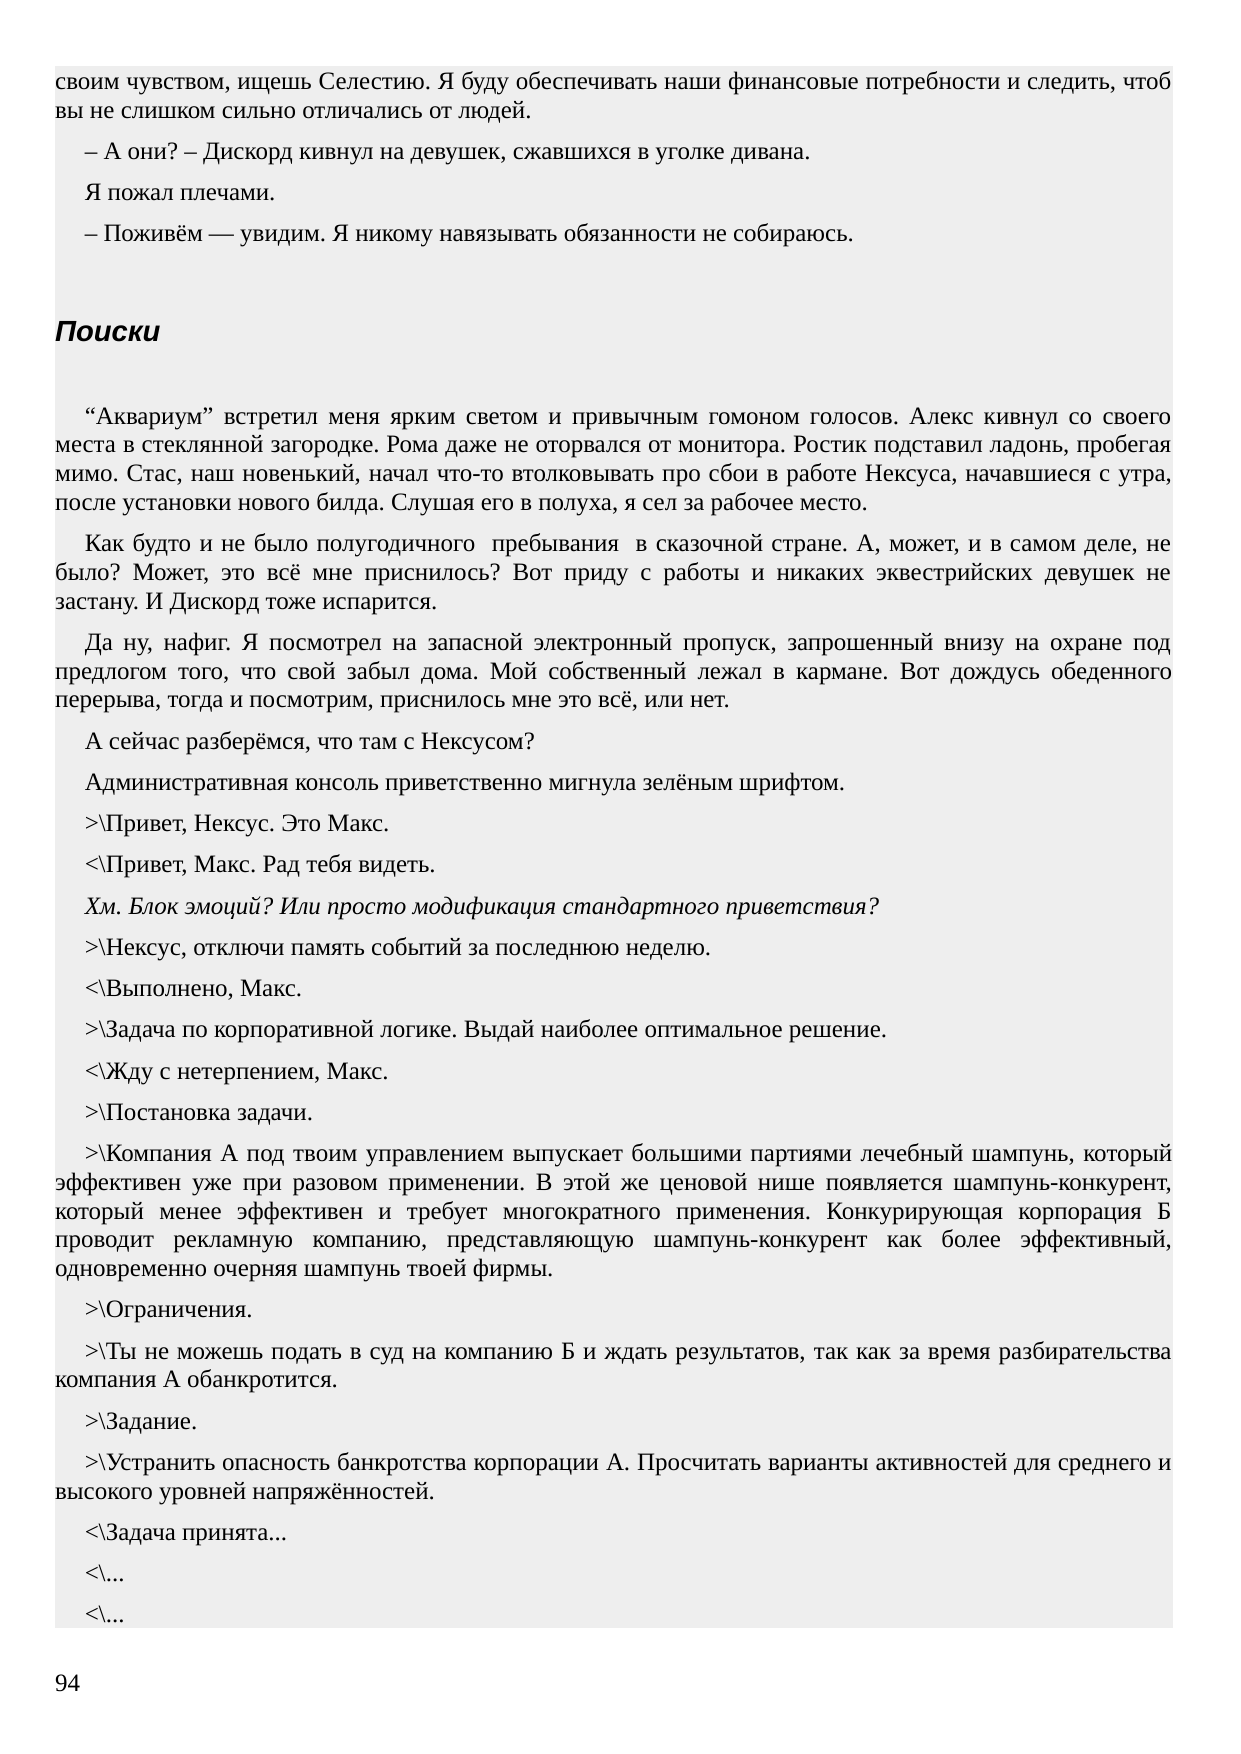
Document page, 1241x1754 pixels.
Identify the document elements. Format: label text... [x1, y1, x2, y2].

text >\Ограничения. [55, 1294, 1173, 1323]
text Административная консоль приветственно мигнула зелёным шрифтом. [55, 767, 1173, 796]
text >\Устранить опасность банкротства корпорации А. Просчитать варианты активностей для среднего и высокого уровней напряжённостей. [55, 1447, 1173, 1504]
text >\Компания А под твоим управлением выпускает большими партиями лечебный шампунь, который эффективен уже при разовом применении. В этой же ценовой нише появляется шампунь-конкурент, который менее эффективен и требует многократного применения. Конкурирующая корпорация Б проводит рекламную компанию, представляющую шампунь-конкурент как более эффективный, одновременно очерняя шампунь твоей фирмы. [55, 1138, 1173, 1282]
text >\Привет, Нексус. Это Макс. [55, 808, 1173, 837]
text “Аквариум” встретил меня ярким светом и привычным гомоном голосов. Алекс кивнул со своего места в стеклянной загородке. Рома даже не оторвался от монитора. Ростик подставил ладонь, пробегая мимо. Стас, наш новенький, начал что-то втолковывать про сбои в работе Нексуса, начавшиеся с утра, после установки нового билда. Слушая его в полуха, я сел за рабочее место. [55, 401, 1173, 516]
text >\Задание. [55, 1406, 1173, 1434]
text >\Задача по корпоративной логике. Выдай наиболее оптимальное решение. [55, 1014, 1173, 1043]
text <\Выполнено, Макс. [55, 973, 1173, 1002]
text Как будто и не было полугодичного пребывания в сказочной стране. А, может, и в самом деле, не было? Может, это всё мне приснилось? Вот приду с работы и никаких эквестрийских девушек не застану. И Дискорд тоже испарится. [55, 528, 1173, 614]
text <\Жду с нетерпением, Макс. [55, 1056, 1173, 1084]
text А сейчас разберёмся, что там с Нексусом? [55, 726, 1173, 754]
text – Поживём — увидим. Я никому навязывать обязанности не собираюсь. [55, 218, 1173, 247]
text >\Нексус, отключи память событий за последнюю неделю. [55, 932, 1173, 961]
text <\... [55, 1599, 1173, 1628]
text <\... [55, 1558, 1173, 1587]
text <\Привет, Макс. Рад тебя видеть. [55, 849, 1173, 878]
text Да ну, нафиг. Я посмотрел на запасной электронный пропуск, запрошенный внизу на охране под предлогом того, что свой забыл дома. Мой собственный лежал в кармане. Вот дождусь обеденного перерыва, тогда и посмотрим, приснилось мне это всё, или нет. [55, 627, 1173, 713]
text >\Постановка задачи. [55, 1097, 1173, 1126]
text Хм. Блок эмоций? Или просто модификация стандартного приветствия? [55, 891, 1173, 919]
text <\Задача принята... [55, 1517, 1173, 1546]
subtitle Поиски [55, 313, 1173, 347]
text своим чувством, ищешь Селестию. Я буду обеспечивать наши финансовые потребности и следить, чтоб вы не слишком сильно отличались от людей. [55, 66, 1173, 123]
text – А они? – Дискорд кивнул на девушек, сжавшихся в уголке дивана. [55, 136, 1173, 165]
text >\Ты не можешь подать в суд на компанию Б и ждать результатов, так как за время разбирательства компания А обанкротится. [55, 1336, 1173, 1393]
text Я пожал плечами. [55, 177, 1173, 206]
